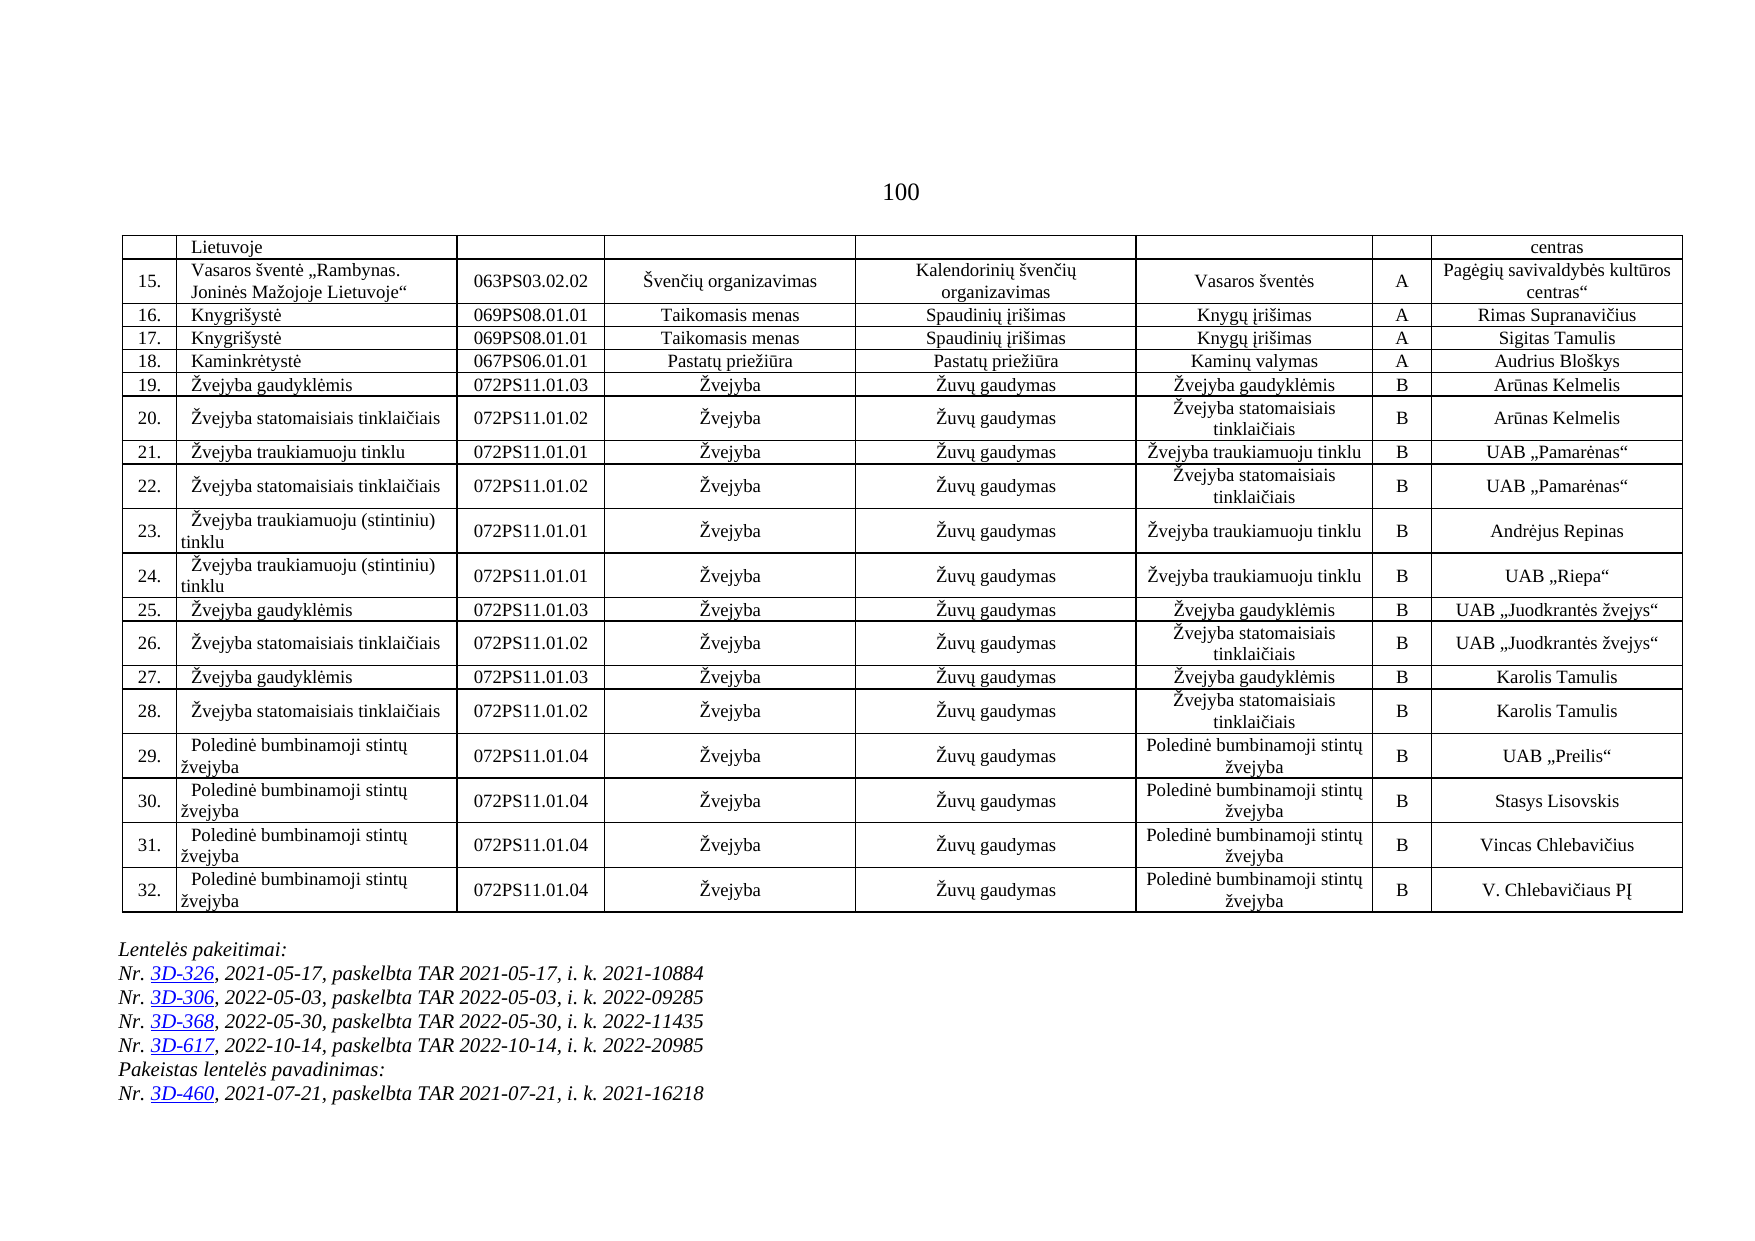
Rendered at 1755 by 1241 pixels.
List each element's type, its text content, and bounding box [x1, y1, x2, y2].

table_cell Žuvų gaudymas [856, 441, 1135, 463]
text Nr. 3D-617, 2022-10-14, paskelbta TAR 2022-10-14, i. k. 2022-20985 [118, 1033, 1683, 1057]
table_cell Žvejyba [605, 779, 855, 822]
table_cell Žvejyba [605, 373, 855, 395]
table_cell Žvejyba [605, 509, 855, 552]
table_cell 072PS11.01.01 [458, 509, 604, 552]
table_cell Andrėjus Repinas [1432, 509, 1682, 552]
table_cell Žvejyba traukiamuoju (stintiniu) tinklu [177, 509, 456, 552]
table_cell Žvejyba [605, 554, 855, 597]
table_cell Žvejyba [605, 734, 855, 777]
table_cell Žvejyba [605, 397, 855, 440]
table_cell Žvejyba statomaisiais tinklaičiais [177, 622, 456, 665]
table_cell Žvejyba gaudyklėmis [177, 373, 456, 395]
table_cell Knygrišystė [177, 304, 456, 326]
table_cell Žvejyba gaudyklėmis [1137, 598, 1372, 620]
table_cell 069PS08.01.01 [458, 327, 604, 349]
table_cell Poledinė bumbinamoji stintų žvejyba [177, 823, 456, 867]
table_cell Spaudinių įrišimas [856, 327, 1135, 349]
table_cell A [1373, 350, 1431, 372]
table_cell Žvejyba traukiamuoju tinklu [1137, 554, 1372, 597]
table_cell Žuvų gaudymas [856, 397, 1135, 440]
text Nr. 3D-368, 2022-05-30, paskelbta TAR 2022-05-30, i. k. 2022-11435 [118, 1009, 1683, 1033]
table_cell 31. [123, 823, 176, 867]
table_cell UAB „Preilis“ [1432, 734, 1682, 777]
table_cell Žvejyba [605, 823, 855, 867]
text Nr. 3D-306, 2022-05-03, paskelbta TAR 2022-05-03, i. k. 2022-09285 [118, 985, 1683, 1009]
table_cell Žvejyba gaudyklėmis [1137, 666, 1372, 688]
table_cell B [1373, 554, 1431, 597]
table_cell Vasaros šventė „Rambynas. Joninės Mažojoje Lietuvoje“ [177, 260, 456, 302]
table_cell Taikomasis menas [605, 304, 855, 326]
table_cell 23. [123, 509, 176, 552]
table_cell Žvejyba [605, 622, 855, 665]
table_cell 072PS11.01.04 [458, 868, 604, 911]
table_cell Žuvų gaudymas [856, 690, 1135, 732]
table_cell centras [1432, 236, 1682, 258]
table_cell Vincas Chlebavičius [1432, 823, 1682, 867]
table_cell A [1373, 260, 1431, 302]
table_cell Žvejyba statomaisiais tinklaičiais [177, 465, 456, 507]
table_cell [1137, 236, 1372, 258]
table_cell Knygų įrišimas [1137, 327, 1372, 349]
table_cell Poledinė bumbinamoji stintų žvejyba [177, 734, 456, 777]
table_cell Žvejyba [605, 868, 855, 911]
table_cell Žuvų gaudymas [856, 734, 1135, 777]
table_cell Pastatų priežiūra [856, 350, 1135, 372]
table_cell Žvejyba gaudyklėmis [177, 598, 456, 620]
table_cell Arūnas Kelmelis [1432, 397, 1682, 440]
table_cell Žvejyba [605, 690, 855, 732]
table_cell Žvejyba statomaisiais tinklaičiais [1137, 465, 1372, 507]
table_cell 18. [123, 350, 176, 372]
table_cell Karolis Tamulis [1432, 666, 1682, 688]
table_cell 28. [123, 690, 176, 732]
table_cell Žuvų gaudymas [856, 622, 1135, 665]
table_cell 072PS11.01.03 [458, 373, 604, 395]
table_cell Poledinė bumbinamoji stintų žvejyba [1137, 779, 1372, 822]
table_cell UAB „Riepa“ [1432, 554, 1682, 597]
table_cell Žvejyba traukiamuoju (stintiniu) tinklu [177, 554, 456, 597]
table_cell B [1373, 598, 1431, 620]
table_cell [458, 236, 604, 258]
table_cell 29. [123, 734, 176, 777]
table_cell UAB „Pamarėnas“ [1432, 441, 1682, 463]
table_cell Švenčių organizavimas [605, 260, 855, 302]
table_cell 19. [123, 373, 176, 395]
table_cell Poledinė bumbinamoji stintų žvejyba [1137, 734, 1372, 777]
table_cell Rimas Supranavičius [1432, 304, 1682, 326]
table_cell Kaminų valymas [1137, 350, 1372, 372]
table_cell 072PS11.01.01 [458, 554, 604, 597]
table_cell UAB „Juodkrantės žvejys“ [1432, 622, 1682, 665]
table_cell Žvejyba statomaisiais tinklaičiais [1137, 690, 1372, 732]
table_cell 069PS08.01.01 [458, 304, 604, 326]
table_cell Karolis Tamulis [1432, 690, 1682, 732]
table_cell Kaminkrėtystė [177, 350, 456, 372]
table_cell 072PS11.01.03 [458, 666, 604, 688]
table_cell Žuvų gaudymas [856, 666, 1135, 688]
table_cell 072PS11.01.02 [458, 397, 604, 440]
table_cell Žuvų gaudymas [856, 779, 1135, 822]
table_cell Pastatų priežiūra [605, 350, 855, 372]
table_cell Žuvų gaudymas [856, 509, 1135, 552]
table_cell Žvejyba [605, 666, 855, 688]
table_cell Žvejyba [605, 441, 855, 463]
table_cell Žvejyba traukiamuoju tinklu [177, 441, 456, 463]
table_cell B [1373, 441, 1431, 463]
table_cell B [1373, 666, 1431, 688]
table_cell Žuvų gaudymas [856, 554, 1135, 597]
table_cell Žvejyba [605, 465, 855, 507]
table_cell [605, 236, 855, 258]
table_cell 27. [123, 666, 176, 688]
table_cell Žuvų gaudymas [856, 373, 1135, 395]
table_cell 072PS11.01.04 [458, 779, 604, 822]
table_cell B [1373, 373, 1431, 395]
table_cell 063PS03.02.02 [458, 260, 604, 302]
table_cell Žuvų gaudymas [856, 598, 1135, 620]
table_cell Spaudinių įrišimas [856, 304, 1135, 326]
table_cell Vasaros šventės [1137, 260, 1372, 302]
table_cell Žuvų gaudymas [856, 465, 1135, 507]
table_cell Poledinė bumbinamoji stintų žvejyba [1137, 823, 1372, 867]
table_cell Žvejyba statomaisiais tinklaičiais [177, 397, 456, 440]
table_cell B [1373, 690, 1431, 732]
table_cell [856, 236, 1135, 258]
table_cell 072PS11.01.04 [458, 823, 604, 867]
table_cell 072PS11.01.04 [458, 734, 604, 777]
text Pakeistas lentelės pavadinimas: [118, 1057, 1683, 1081]
table_cell 32. [123, 868, 176, 911]
table_cell B [1373, 622, 1431, 665]
table_cell 26. [123, 622, 176, 665]
table_cell 072PS11.01.03 [458, 598, 604, 620]
text Nr. 3D-326, 2021-05-17, paskelbta TAR 2021-05-17, i. k. 2021-10884 [118, 961, 1683, 985]
table_cell Poledinė bumbinamoji stintų žvejyba [1137, 868, 1372, 911]
table_cell 072PS11.01.02 [458, 690, 604, 732]
table_cell [1373, 236, 1431, 258]
table_cell A [1373, 304, 1431, 326]
table_cell Žuvų gaudymas [856, 823, 1135, 867]
table_cell UAB „Juodkrantės žvejys“ [1432, 598, 1682, 620]
table_cell B [1373, 397, 1431, 440]
table_cell 072PS11.01.02 [458, 465, 604, 507]
table_cell [123, 236, 176, 258]
table_cell B [1373, 509, 1431, 552]
table_cell Knygrišystė [177, 327, 456, 349]
table_cell 21. [123, 441, 176, 463]
table_cell UAB „Pamarėnas“ [1432, 465, 1682, 507]
table_cell B [1373, 779, 1431, 822]
table_cell Sigitas Tamulis [1432, 327, 1682, 349]
table_cell 072PS11.01.01 [458, 441, 604, 463]
table_cell Arūnas Kelmelis [1432, 373, 1682, 395]
text Nr. 3D-460, 2021-07-21, paskelbta TAR 2021-07-21, i. k. 2021-16218 [118, 1081, 1683, 1105]
table_cell 067PS06.01.01 [458, 350, 604, 372]
table_cell Žvejyba [605, 598, 855, 620]
table_cell A [1373, 327, 1431, 349]
table_cell Žvejyba traukiamuoju tinklu [1137, 509, 1372, 552]
table_cell V. Chlebavičiaus PĮ [1432, 868, 1682, 911]
table_cell Audrius Bloškys [1432, 350, 1682, 372]
table_cell Kalendorinių švenčių organizavimas [856, 260, 1135, 302]
table_cell Žvejyba gaudyklėmis [1137, 373, 1372, 395]
table_cell Žvejyba gaudyklėmis [177, 666, 456, 688]
table_cell Poledinė bumbinamoji stintų žvejyba [177, 779, 456, 822]
table_cell Knygų įrišimas [1137, 304, 1372, 326]
table_cell 15. [123, 260, 176, 302]
table_cell 16. [123, 304, 176, 326]
table_cell Pagėgių savivaldybės kultūros centras“ [1432, 260, 1682, 302]
table_cell 25. [123, 598, 176, 620]
text Lentelės pakeitimai: [118, 937, 1683, 961]
table_cell B [1373, 734, 1431, 777]
table_cell Žvejyba statomaisiais tinklaičiais [177, 690, 456, 732]
table_cell Žvejyba statomaisiais tinklaičiais [1137, 622, 1372, 665]
table_cell 20. [123, 397, 176, 440]
table_cell B [1373, 823, 1431, 867]
table_cell 17. [123, 327, 176, 349]
table_cell 30. [123, 779, 176, 822]
table_cell Žvejyba traukiamuoju tinklu [1137, 441, 1372, 463]
table_cell Žuvų gaudymas [856, 868, 1135, 911]
table_cell Poledinė bumbinamoji stintų žvejyba [177, 868, 456, 911]
table_cell Stasys Lisovskis [1432, 779, 1682, 822]
table_cell Žvejyba statomaisiais tinklaičiais [1137, 397, 1372, 440]
table_cell Taikomasis menas [605, 327, 855, 349]
table_cell 072PS11.01.02 [458, 622, 604, 665]
table_cell B [1373, 868, 1431, 911]
table_cell B [1373, 465, 1431, 507]
table_cell Lietuvoje [177, 236, 456, 258]
table_cell 24. [123, 554, 176, 597]
table_cell 22. [123, 465, 176, 507]
